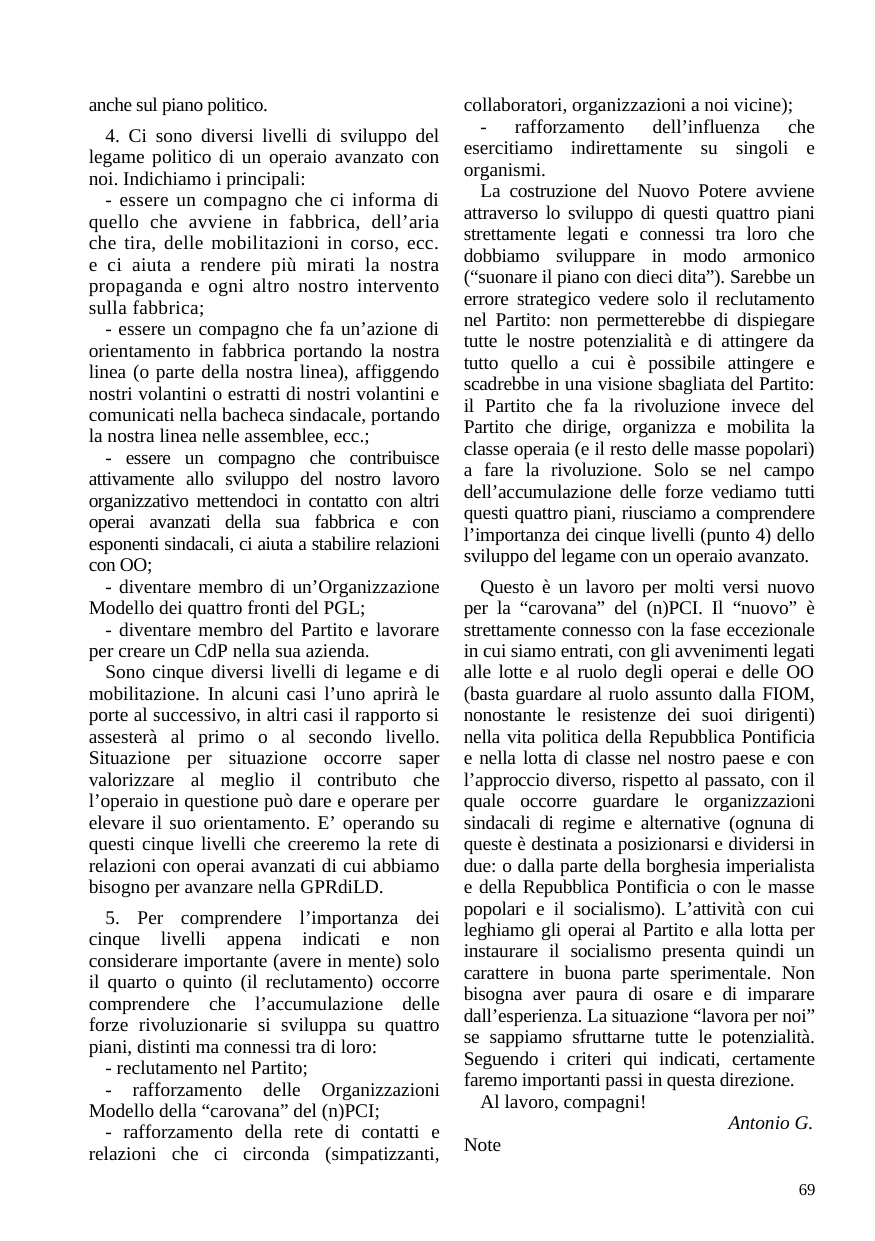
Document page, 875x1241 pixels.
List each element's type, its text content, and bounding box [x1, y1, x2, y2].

text - essere un compagno che contribuisce attivamente allo sviluppo del nostro lavoro organizzativo mettendoci in contatto con altri operai avanzati della sua fabbrica e con esponenti sindacali, ci aiuta a stabilire relazioni con OO; [88, 447, 440, 576]
text - essere un compagno che fa un’azione di orientamento in fabbrica portando la nostra linea (o parte della nostra linea), affiggendo nostri volantini o estratti di nostri volantini e comunicati nella bacheca sindacale, portando la nostra linea nelle assemblee, ecc.; [88, 318, 440, 447]
text Al lavoro, compagni! [463, 1091, 815, 1112]
text Antonio G. [463, 1112, 815, 1134]
text Questo è un lavoro per molti versi nuovo per la “carovana” del (n)PCI. Il “nuovo” è strettamente connesso con la fase eccezionale in cui siamo entrati, con gli avvenimenti legati alle lotte e al ruolo degli operai e delle OO (basta guardare al ruolo assunto dalla FIOM, nonostante le resistenze dei suoi dirigenti) nella vita politica della Repubblica Pontificia e nella lotta di classe nel nostro paese e con l’approccio diverso, rispetto al passato, con il quale occorre guardare le organizzazioni sindacali di regime e alternative (ognuna di queste è destinata a posizionarsi e dividersi in due: o dalla parte della borghesia imperialista e della Repubblica Pontificia o con le masse popolari e il socialismo). L’attività con cui leghiamo gli operai al Partito e alla lotta per instaurare il socialismo presenta quindi un carattere in buona parte sperimentale. Non bisogna aver paura di osare e di imparare dall’esperienza. La situazione “lavora per noi” se sappiamo sfruttarne tutte le potenzialità. Seguendo i criteri qui indicati, certamente faremo importanti passi in questa direzione. [463, 576, 815, 1091]
text 4. Ci sono diversi livelli di sviluppo del legame politico di un operaio avanzato con noi. Indichiamo i principali: [88, 125, 440, 189]
text - diventare membro del Partito e lavorare per creare un CdP nella sua azienda. [88, 619, 440, 662]
text - rafforzamento delle Organizzazioni Modello della “carovana” del (n)PCI; [88, 1079, 440, 1122]
text collaboratori, organizzazioni a noi vicine); [463, 94, 815, 116]
text 5. Per comprendere l’importanza dei cinque livelli appena indicati e non considerare importante (avere in mente) solo il quarto o quinto (il reclutamento) occorre comprendere che l’accumulazione delle forze rivoluzionarie si sviluppa su quattro piani, distinti ma connessi tra di loro: [88, 907, 440, 1057]
text - rafforzamento della rete di contatti e relazioni che ci circonda (simpatizzanti, [88, 1122, 440, 1164]
text - reclutamento nel Partito; [88, 1057, 440, 1079]
text - rafforzamento dell’influenza che esercitiamo indirettamente su singoli e organismi. [463, 116, 815, 180]
text La costruzione del Nuovo Potere avviene attraverso lo sviluppo di questi quattro piani strettamente legati e connessi tra loro che dobbiamo sviluppare in modo armonico (“suonare il piano con dieci dita”). Sarebbe un errore strategico vedere solo il reclutamento nel Partito: non permetterebbe di dispiegare tutte le nostre potenzialità e di attingere da tutto quello a cui è possibile attingere e scadrebbe in una visione sbagliata del Partito: il Partito che fa la rivoluzione invece del Partito che dirige, organizza e mobilita la classe operaia (e il resto delle masse popolari) a fare la rivoluzione. Solo se nel campo dell’accumulazione delle forze vediamo tutti questi quattro piani, riusciamo a comprendere l’importanza dei cinque livelli (punto 4) dello sviluppo del legame con un operaio avanzato. [463, 180, 815, 567]
text - essere un compagno che ci informa di quello che avviene in fabbrica, dell’aria che tira, delle mobilitazioni in corso, ecc. e ci aiuta a rendere più mirati la nostra propaganda e ogni altro nostro intervento sulla fabbrica; [88, 189, 440, 318]
text Sono cinque diversi livelli di legame e di mobilitazione. In alcuni casi l’uno aprirà le porte al successivo, in altri casi il rapporto si assesterà al primo o al secondo livello. Situazione per situazione occorre saper valorizzare al meglio il contributo che l’operaio in questione può dare e operare per elevare il suo orientamento. E’ operando su questi cinque livelli che creeremo la rete di relazioni con operai avanzati di cui abbiamo bisogno per avanzare nella GPRdiLD. [88, 662, 440, 898]
text Note [463, 1134, 815, 1155]
text - diventare membro di un’Organizzazione Modello dei quattro fronti del PGL; [88, 576, 440, 619]
